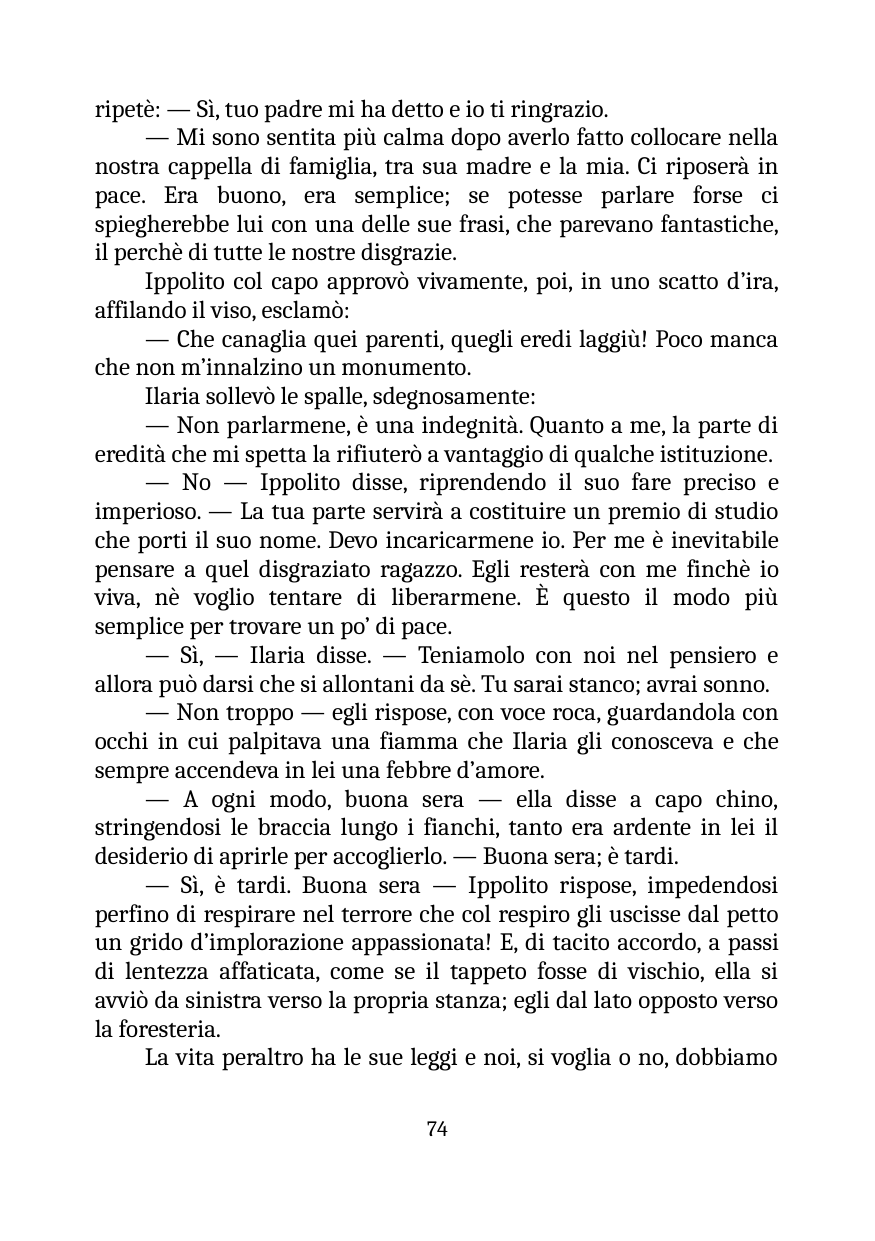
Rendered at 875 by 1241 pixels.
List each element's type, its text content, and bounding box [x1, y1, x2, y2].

text — Sì, — Ilaria disse. — Teniamolo con noi nel pensiero e allora può darsi che si allontani da sè. Tu sarai stanco; avrai sonno. [94, 641, 779, 698]
text — Non parlarmene, è una indegnità. Quanto a me, la parte di eredità che mi spetta la rifiuterò a vantaggio di qualche istituzione. [94, 411, 779, 468]
text ripetè: — Sì, tuo padre mi ha detto e io ti ringrazio. [94, 94, 779, 123]
text — Non troppo — egli rispose, con voce roca, guardandola con occhi in cui palpitava una fiamma che Ilaria gli conosceva e che sempre accendeva in lei una febbre d’amore. [94, 698, 779, 784]
text — Sì, è tardi. Buona sera — Ippolito rispose, impedendosi perfino di respirare nel terrore che col respiro gli uscisse dal petto un grido d’implorazione appassionata! E, di tacito accordo, a passi di lentezza affaticata, come se il tappeto fosse di vischio, ella si avviò da sinistra verso la propria stanza; egli dal lato opposto verso la foresteria. [94, 871, 779, 1043]
text — Che canaglia quei parenti, quegli eredi laggiù! Poco manca che non m’innalzino un monumento. [94, 324, 779, 382]
text — Mi sono sentita più calma dopo averlo fatto collocare nella nostra cappella di famiglia, tra sua madre e la mia. Ci riposerà in pace. Era buono, era semplice; se potesse parlare forse ci spiegherebbe lui con una delle sue frasi, che parevano fantastiche, il perchè di tutte le nostre disgrazie. [94, 123, 779, 267]
text — No — Ippolito disse, riprendendo il suo fare preciso e imperioso. — La tua parte servirà a costituire un premio di studio che porti il suo nome. Devo incaricarmene io. Per me è inevitabile pensare a quel disgraziato ragazzo. Egli resterà con me finchè io viva, nè voglio tentare di liberarmene. È questo il modo più semplice per trovare un po’ di pace. [94, 468, 779, 641]
text Ippolito col capo approvò vivamente, poi, in uno scatto d’ira, affilando il viso, esclamò: [94, 267, 779, 324]
text — A ogni modo, buona sera — ella disse a capo chino, stringendosi le braccia lungo i fianchi, tanto era ardente in lei il desiderio di aprirle per accoglierlo. — Buona sera; è tardi. [94, 784, 779, 871]
text La vita peraltro ha le sue leggi e noi, si voglia o no, dobbiamo [94, 1043, 779, 1072]
text Ilaria sollevò le spalle, sdegnosamente: [94, 382, 779, 411]
